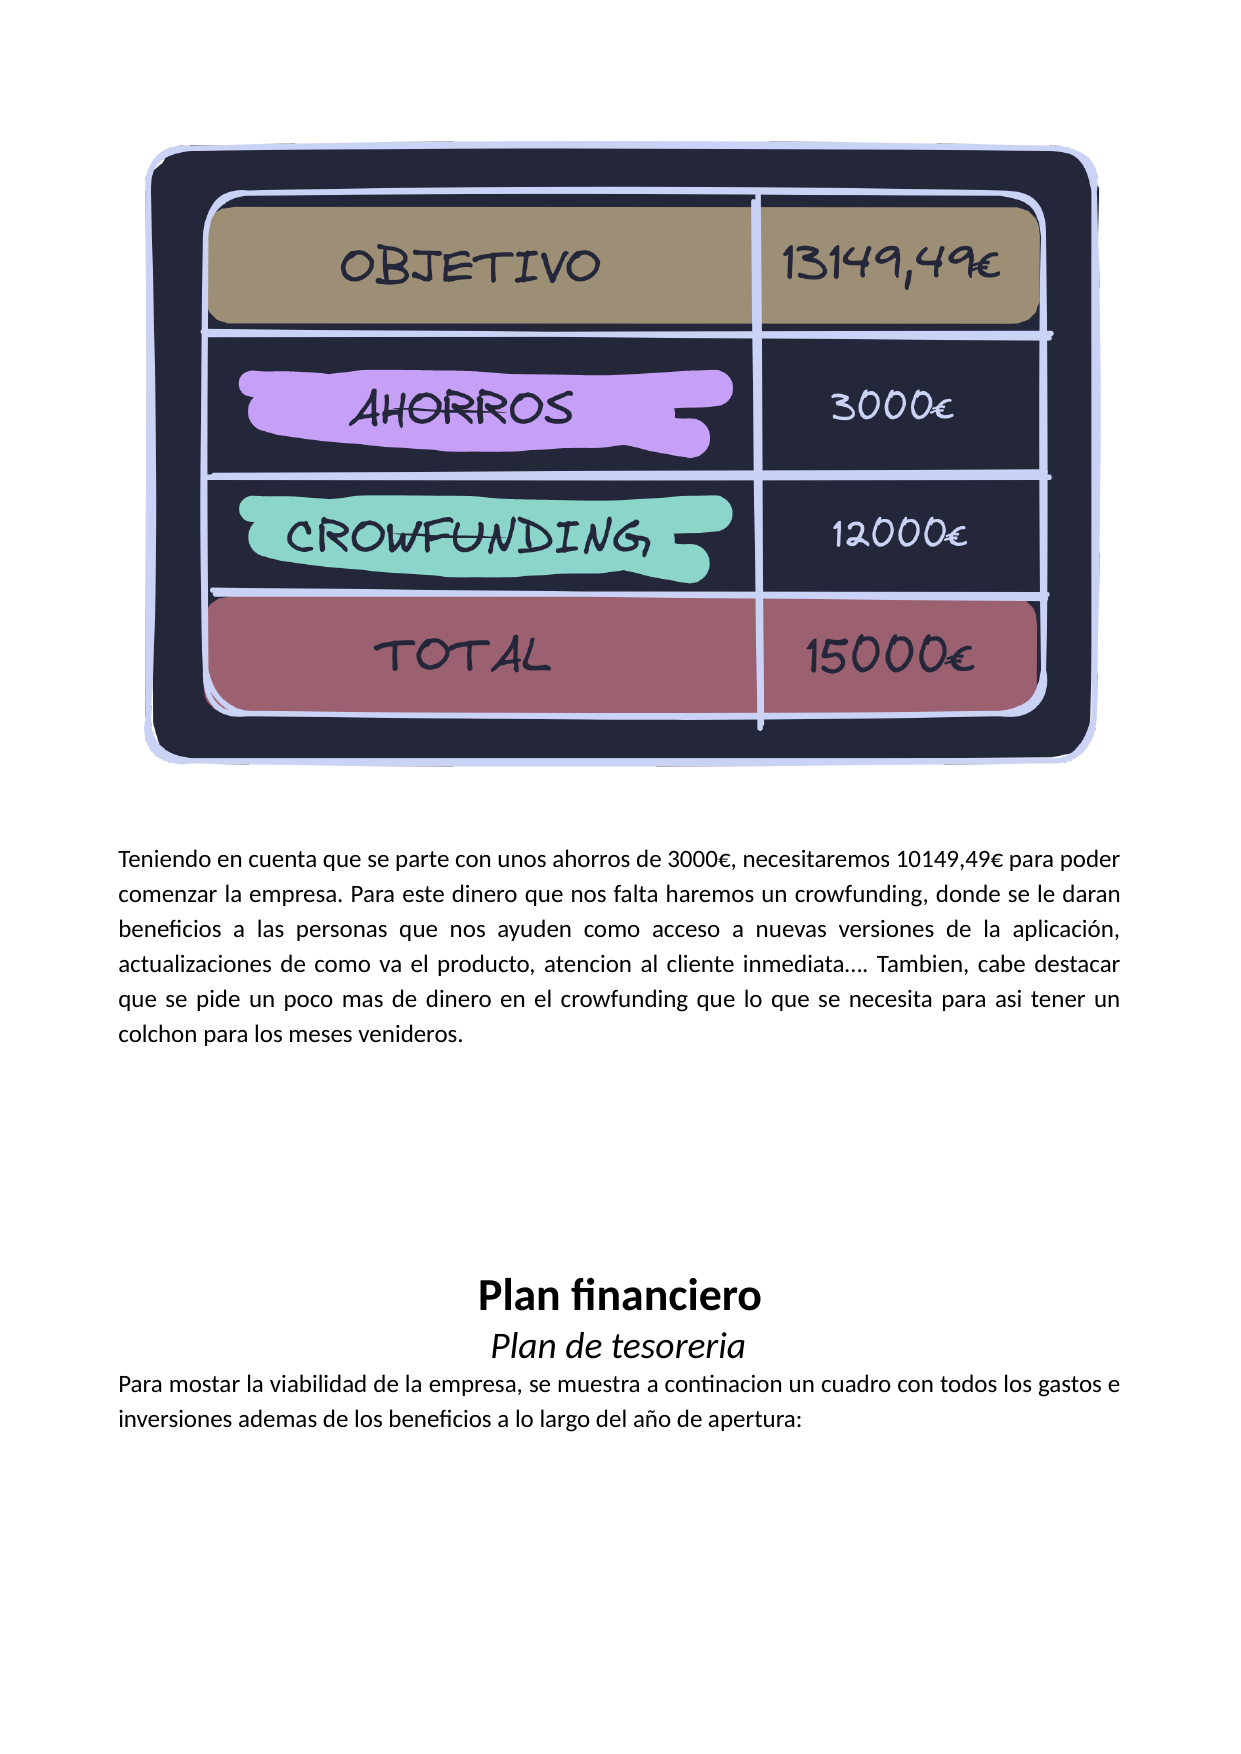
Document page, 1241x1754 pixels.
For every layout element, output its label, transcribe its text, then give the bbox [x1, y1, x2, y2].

picture [118, 118, 1123, 790]
text Plan de tesoreria [118, 1322, 1122, 1368]
text Plan financiero [118, 1266, 1122, 1322]
text Teniendo en cuenta que se parte con unos ahorros de 3000€, necesitaremos 10149,49€ para poder comenzar la empresa. Para este dinero que nos falta haremos un crowfunding, donde se le daran beneficios a las personas que nos ayuden como acceso a nuevas versiones de la aplicación, actualizaciones de como va el producto, atencion al cliente inmediata…. Tambien, cabe destacar que se pide un poco mas de dinero en el crowfunding que lo que se necesita para asi tener un colchon para los meses venideros. [118, 843, 1122, 1049]
text Para mostar la viabilidad de la empresa, se muestra a continacion un cuadro con todos los gastos e inversiones ademas de los beneficios a lo largo del año de apertura: [118, 1368, 1122, 1433]
